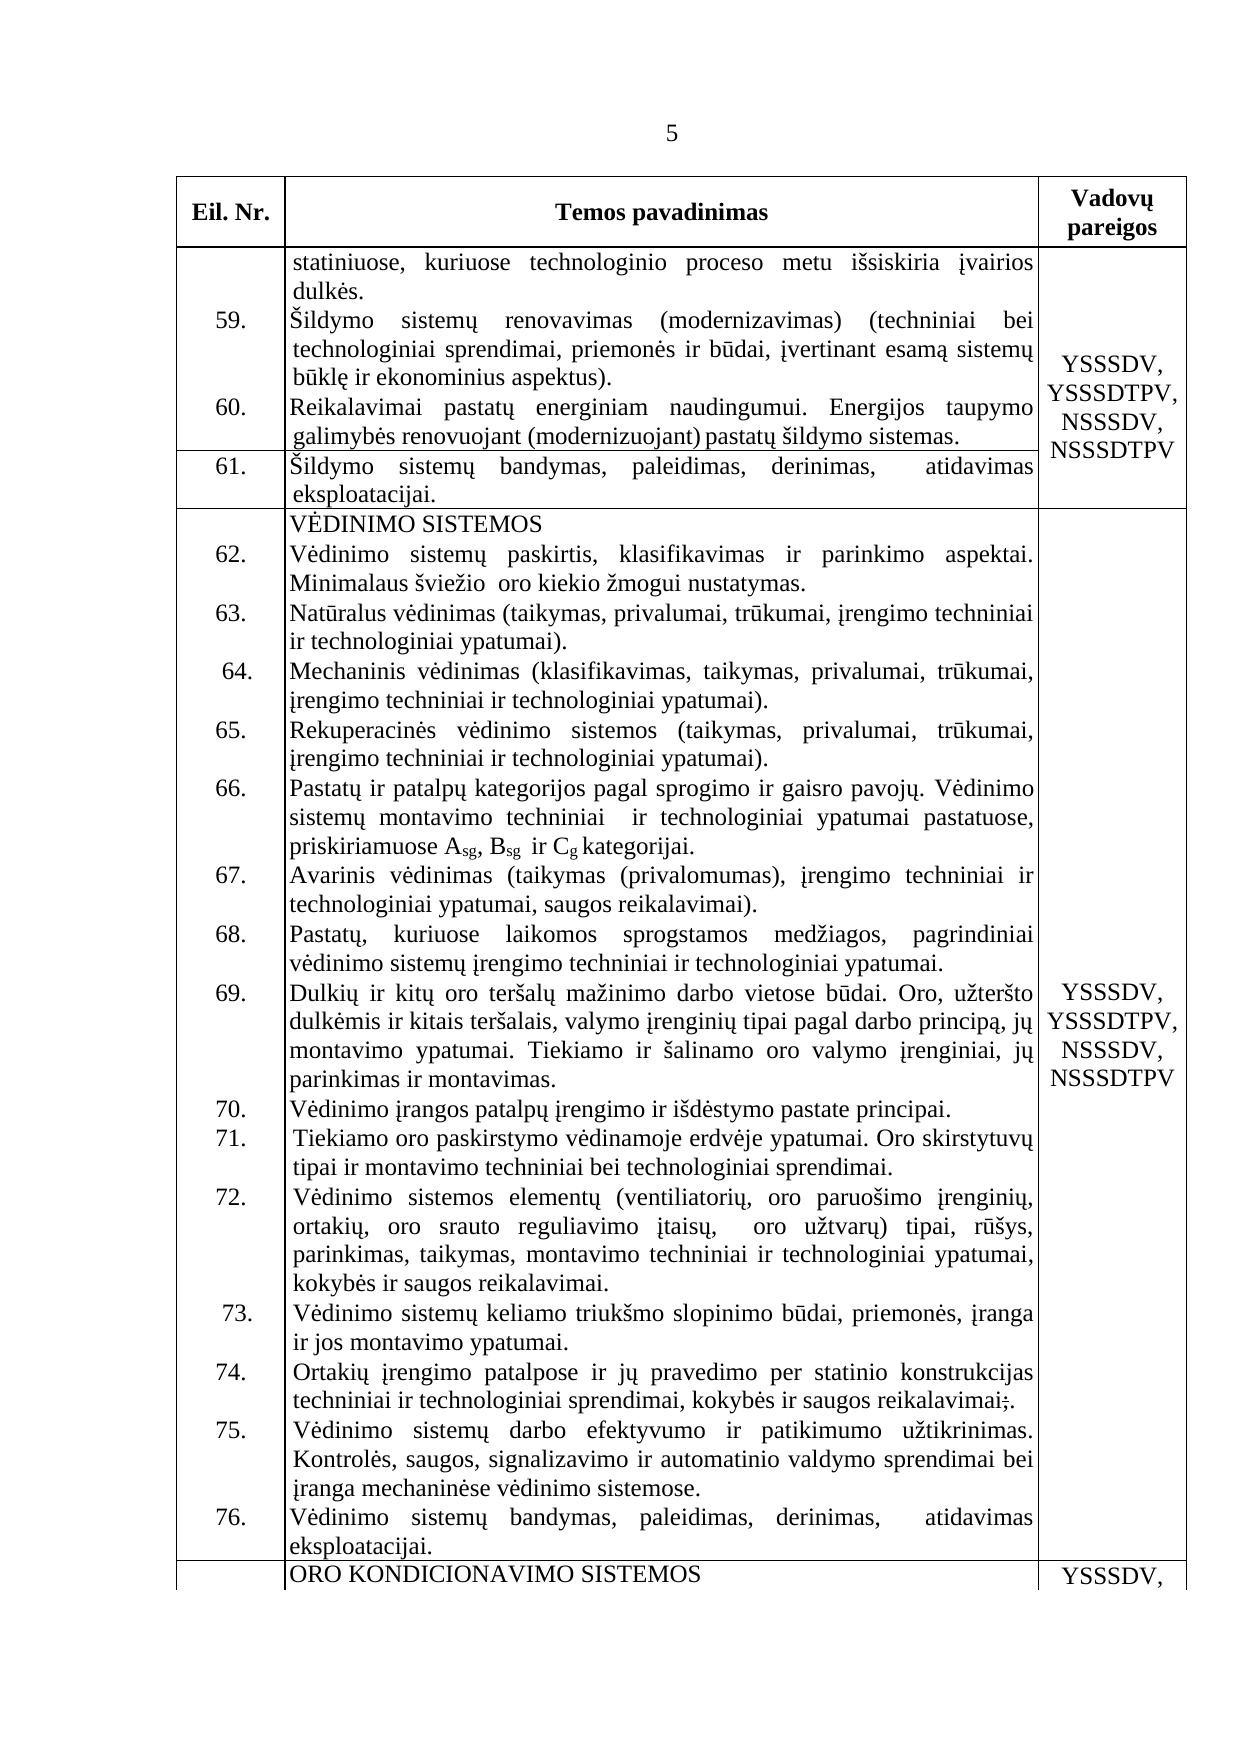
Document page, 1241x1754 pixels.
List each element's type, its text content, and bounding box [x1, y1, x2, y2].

table_cell Pastatų, kuriuose laikomos sprogstamos medžiagos, pagrindiniai vėdinimo sistemų įrengimo techniniai ir technologiniai ypatumai. [286, 918, 1038, 977]
table_cell Šildymo sistemų renovavimas (modernizavimas) (techniniai bei technologiniai sprendimai, priemonės ir būdai, įvertinant esamą sistemų būklę ir ekonominius aspektus). [286, 305, 1038, 391]
table_cell Avarinis vėdinimas (taikymas (privalomumas), įrengimo techniniai ir technologiniai ypatumai, saugos reikalavimai). [286, 860, 1038, 918]
table_cell [177, 509, 284, 538]
table_header Eil. Nr. [177, 177, 284, 246]
table_cell YSSSDV, YSSSDTPV, NSSSDV, NSSSDTPV [1039, 509, 1186, 1560]
table_cell 64. [177, 655, 284, 714]
table_cell 75. [177, 1414, 284, 1501]
table_cell 65. [177, 714, 284, 772]
table_cell 71. [177, 1123, 284, 1181]
table_cell VĖDINIMO SISTEMOS [286, 509, 1038, 538]
table_cell YSSSDV, [1039, 1561, 1186, 1590]
table_cell 73. [177, 1297, 284, 1356]
table_cell Reikalavimai pastatų energiniam naudingumui. Energijos taupymo galimybės renovuojant (modernizuojant) pastatų šildymo sistemas. [286, 391, 1038, 450]
table_cell Rekuperacinės vėdinimo sistemos (taikymas, privalumai, trūkumai, įrengimo techniniai ir technologiniai ypatumai). [286, 714, 1038, 772]
table_header Vadovų pareigos [1039, 177, 1186, 246]
table_cell Vėdinimo sistemų keliamo triukšmo slopinimo būdai, priemonės, įranga ir jos montavimo ypatumai. [286, 1297, 1038, 1356]
table_cell Pastatų ir patalpų kategorijos pagal sprogimo ir gaisro pavojų. Vėdinimo sistemų montavimo techniniai ir technologiniai ypatumai pastatuose, priskiriamuose Asg, Bsg ir Cg kategorijai. [286, 772, 1038, 859]
table_cell 74. [177, 1356, 284, 1414]
table_cell 76. [177, 1501, 284, 1560]
table_cell 66. [177, 772, 284, 859]
table_cell 63. [177, 597, 284, 655]
table_cell 69. [177, 977, 284, 1093]
table_cell 62. [177, 538, 284, 597]
table_cell YSSSDV, YSSSDTPV, NSSSDV, NSSSDTPV [1039, 305, 1186, 508]
table_cell 72. [177, 1181, 284, 1297]
table_cell Natūralus vėdinimas (taikymas, privalumai, trūkumai, įrengimo techniniai ir technologiniai ypatumai). [286, 597, 1038, 655]
table_cell [177, 1561, 284, 1590]
table_cell Ortakių įrengimo patalpose ir jų pravedimo per statinio konstrukcijas techniniai ir technologiniai sprendimai, kokybės ir saugos reikalavimai;. [286, 1356, 1038, 1414]
table_cell Dulkių ir kitų oro teršalų mažinimo darbo vietose būdai. Oro, užteršto dulkėmis ir kitais teršalais, valymo įrenginių tipai pagal darbo principą, jų montavimo ypatumai. Tiekiamo ir šalinamo oro valymo įrenginiai, jų parinkimas ir montavimas. [286, 977, 1038, 1093]
table_cell 68. [177, 918, 284, 977]
table_cell 70. [177, 1093, 284, 1122]
table_cell [1039, 248, 1186, 305]
table_cell Mechaninis vėdinimas (klasifikavimas, taikymas, privalumai, trūkumai, įrengimo techniniai ir technologiniai ypatumai). [286, 655, 1038, 714]
table_cell 59. [177, 305, 284, 391]
table_cell Vėdinimo įrangos patalpų įrengimo ir išdėstymo pastate principai. [286, 1093, 1038, 1122]
table_cell Vėdinimo sistemų paskirtis, klasifikavimas ir parinkimo aspektai. Minimalaus šviežio oro kiekio žmogui nustatymas. [286, 538, 1038, 597]
table_cell Šildymo sistemų bandymas, paleidimas, derinimas, atidavimas eksploatacijai. [286, 451, 1038, 508]
table_cell Vėdinimo sistemų darbo efektyvumo ir patikimumo užtikrinimas. Kontrolės, saugos, signalizavimo ir automatinio valdymo sprendimai bei įranga mechaninėse vėdinimo sistemose. [286, 1414, 1038, 1501]
table_cell 61. [177, 451, 284, 508]
table_cell [177, 248, 284, 305]
table_header Temos pavadinimas [286, 177, 1038, 246]
table_cell ORO KONDICIONAVIMO SISTEMOS [286, 1561, 1038, 1590]
table_cell 60. [177, 391, 284, 450]
table_cell 67. [177, 860, 284, 918]
table_cell Vėdinimo sistemų bandymas, paleidimas, derinimas, atidavimas eksploatacijai. [286, 1501, 1038, 1560]
table_cell statiniuose, kuriuose technologinio proceso metu išsiskiria įvairios dulkės. [286, 248, 1038, 305]
table_cell Tiekiamo oro paskirstymo vėdinamoje erdvėje ypatumai. Oro skirstytuvų tipai ir montavimo techniniai bei technologiniai sprendimai. [286, 1123, 1038, 1181]
table_cell Vėdinimo sistemos elementų (ventiliatorių, oro paruošimo įrenginių, ortakių, oro srauto reguliavimo įtaisų, oro užtvarų) tipai, rūšys, parinkimas, taikymas, montavimo techniniai ir technologiniai ypatumai, kokybės ir saugos reikalavimai. [286, 1181, 1038, 1297]
